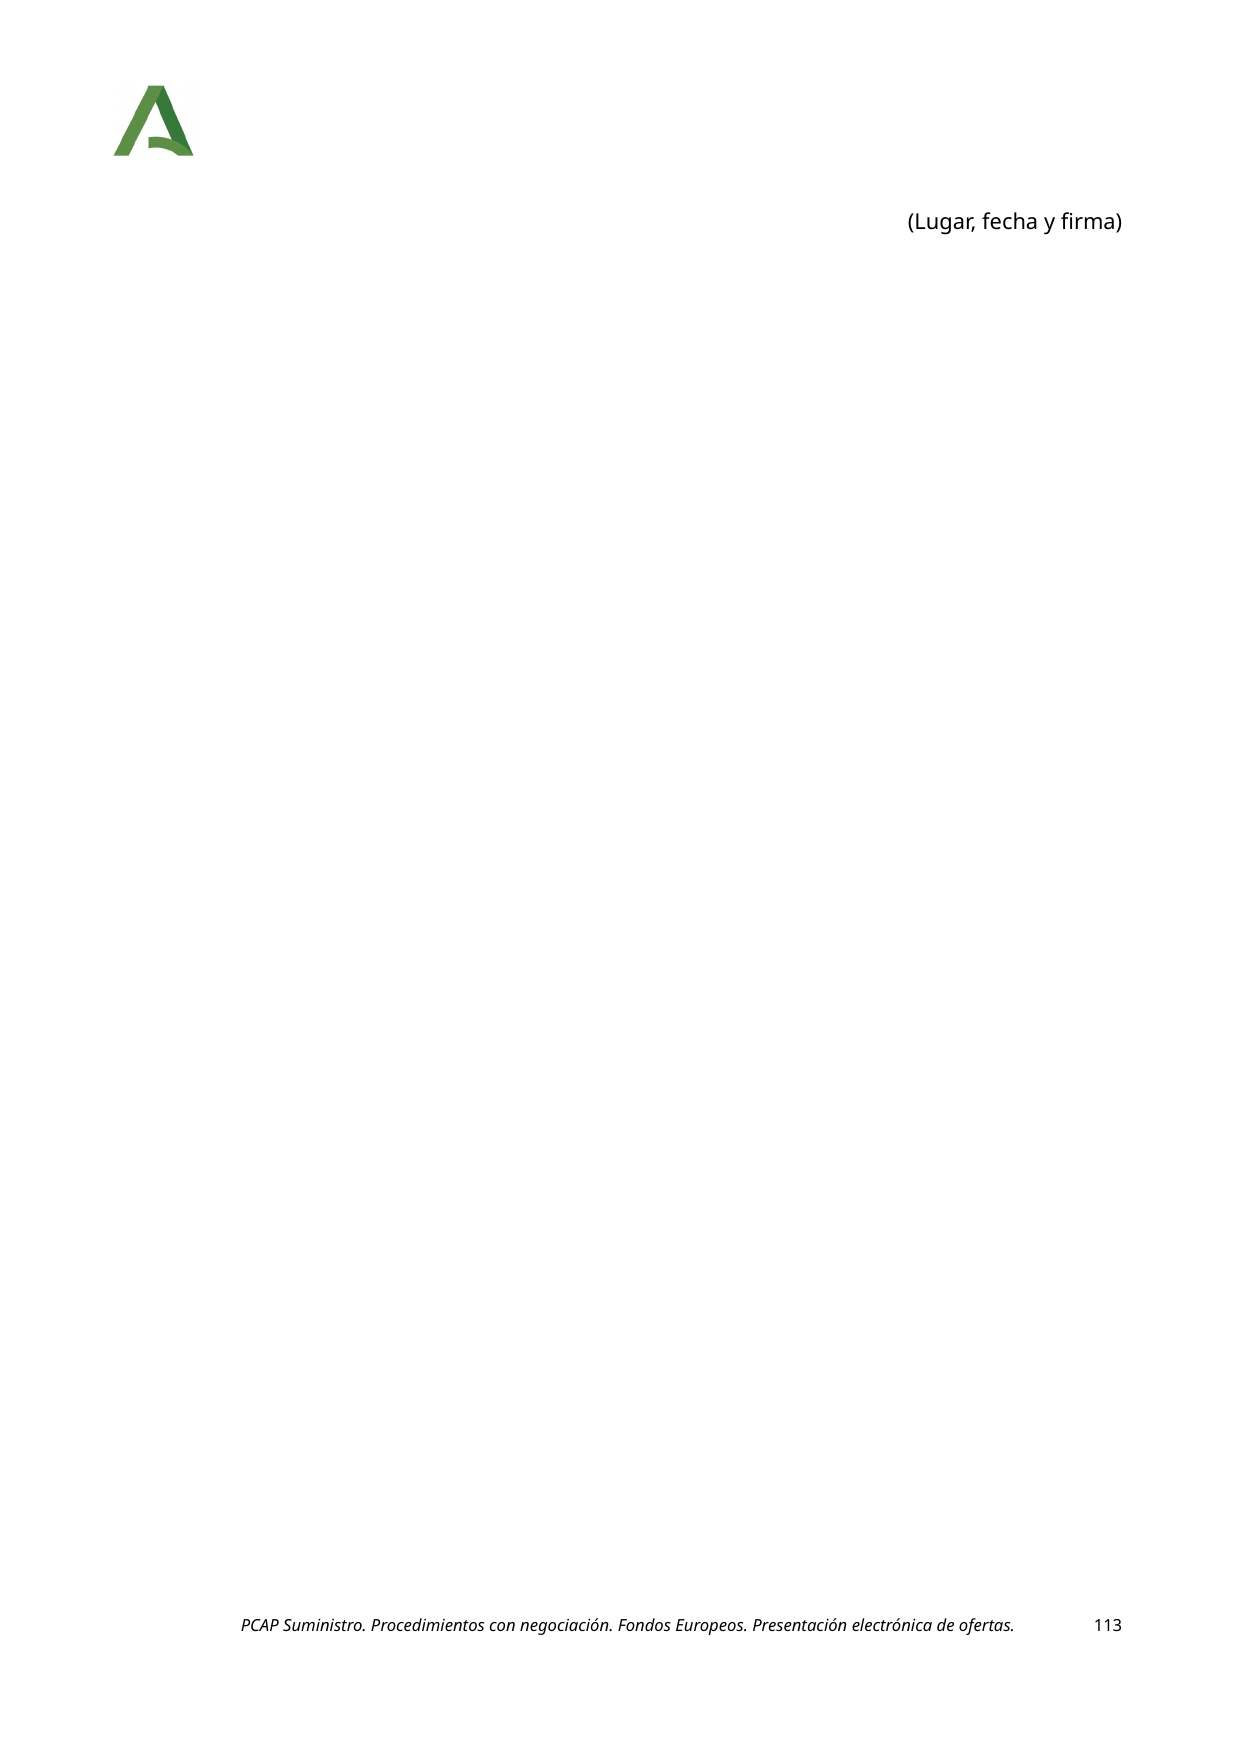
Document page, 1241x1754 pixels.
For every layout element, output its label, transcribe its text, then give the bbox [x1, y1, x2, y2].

picture [109, 81, 198, 160]
text (Lugar, fecha y firma) [118, 206, 1122, 236]
